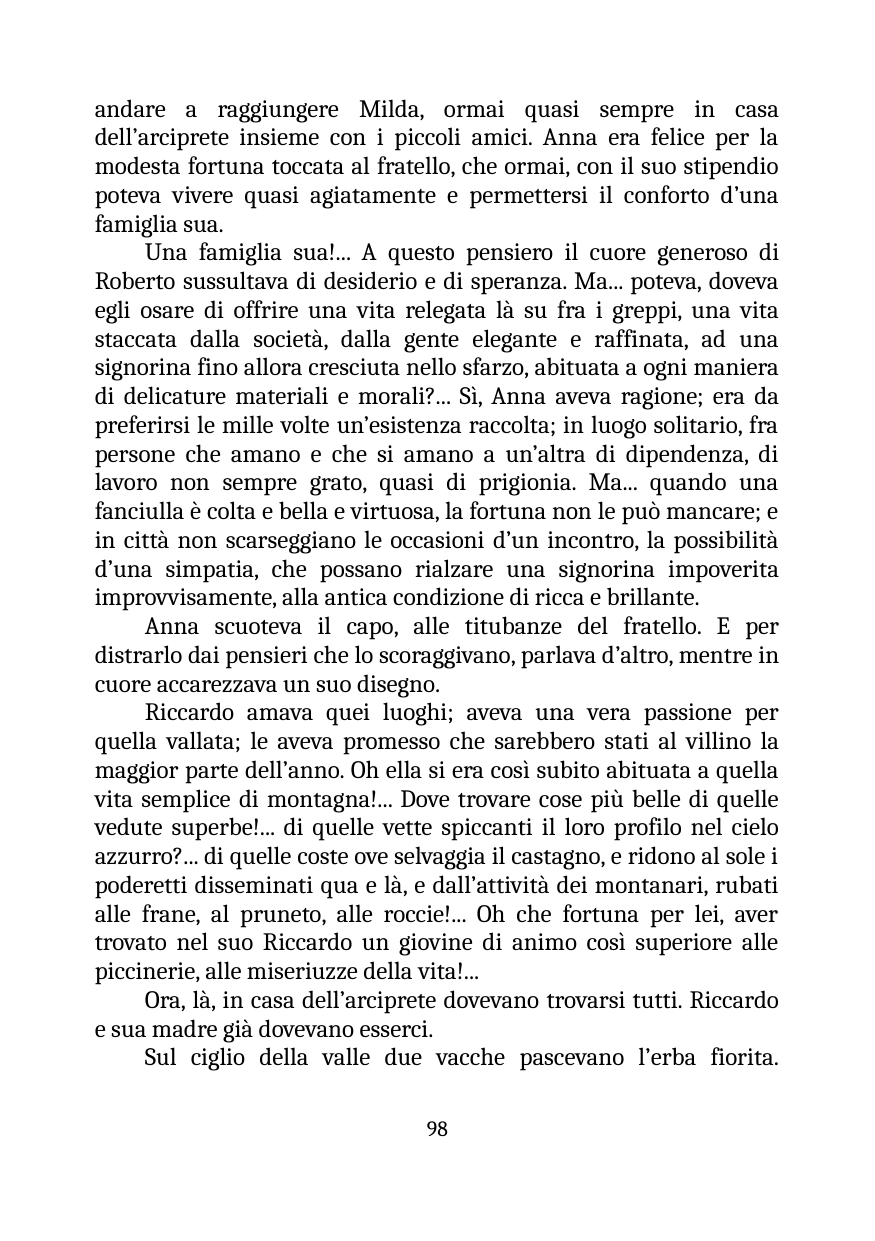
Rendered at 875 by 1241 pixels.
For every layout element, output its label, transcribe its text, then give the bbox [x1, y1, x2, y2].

text Sul ciglio della valle due vacche pascevano l’erba fiorita. [94, 1043, 779, 1072]
text Una famiglia sua!... A questo pensiero il cuore generoso di Roberto sussultava di desiderio e di speranza. Ma... poteva, doveva egli osare di offrire una vita relegata là su fra i greppi, una vita staccata dalla società, dalla gente elegante e raffinata, ad una signorina fino allora cresciuta nello sfarzo, abituata a ogni maniera di delicature materiali e morali?... Sì, Anna aveva ragione; era da preferirsi le mille volte un’esistenza raccolta; in luogo solitario, fra persone che amano e che si amano a un’altra di dipendenza, di lavoro non sempre grato, quasi di prigionia. Ma... quando una fanciulla è colta e bella e virtuosa, la fortuna non le può mancare; e in città non scarseggiano le occasioni d’un incontro, la possibilità d’una simpatia, che possano rialzare una signorina impoverita improvvisamente, alla antica condizione di ricca e brillante. [94, 238, 779, 612]
text Riccardo amava quei luoghi; aveva una vera passione per quella vallata; le aveva promesso che sarebbero stati al villino la maggior parte dell’anno. Oh ella si era così subito abituata a quella vita semplice di montagna!... Dove trovare cose più belle di quelle vedute superbe!... di quelle vette spiccanti il loro profilo nel cielo azzurro?... di quelle coste ove selvaggia il castagno, e ridono al sole i poderetti disseminati qua e là, e dall’attività dei montanari, rubati alle frane, al pruneto, alle roccie!... Oh che fortuna per lei, aver trovato nel suo Riccardo un giovine di animo così superiore alle piccinerie, alle miseriuzze della vita!... [94, 698, 779, 986]
text Anna scuoteva il capo, alle titubanze del fratello. E per distrarlo dai pensieri che lo scoraggivano, parlava d’altro, mentre in cuore accarezzava un suo disegno. [94, 612, 779, 698]
text andare a raggiungere Milda, ormai quasi sempre in casa dell’arciprete insieme con i piccoli amici. Anna era felice per la modesta fortuna toccata al fratello, che ormai, con il suo stipendio poteva vivere quasi agiatamente e permettersi il conforto d’una famiglia sua. [94, 94, 779, 238]
text Ora, là, in casa dell’arciprete dovevano trovarsi tutti. Riccardo e sua madre già dovevano esserci. [94, 986, 779, 1043]
